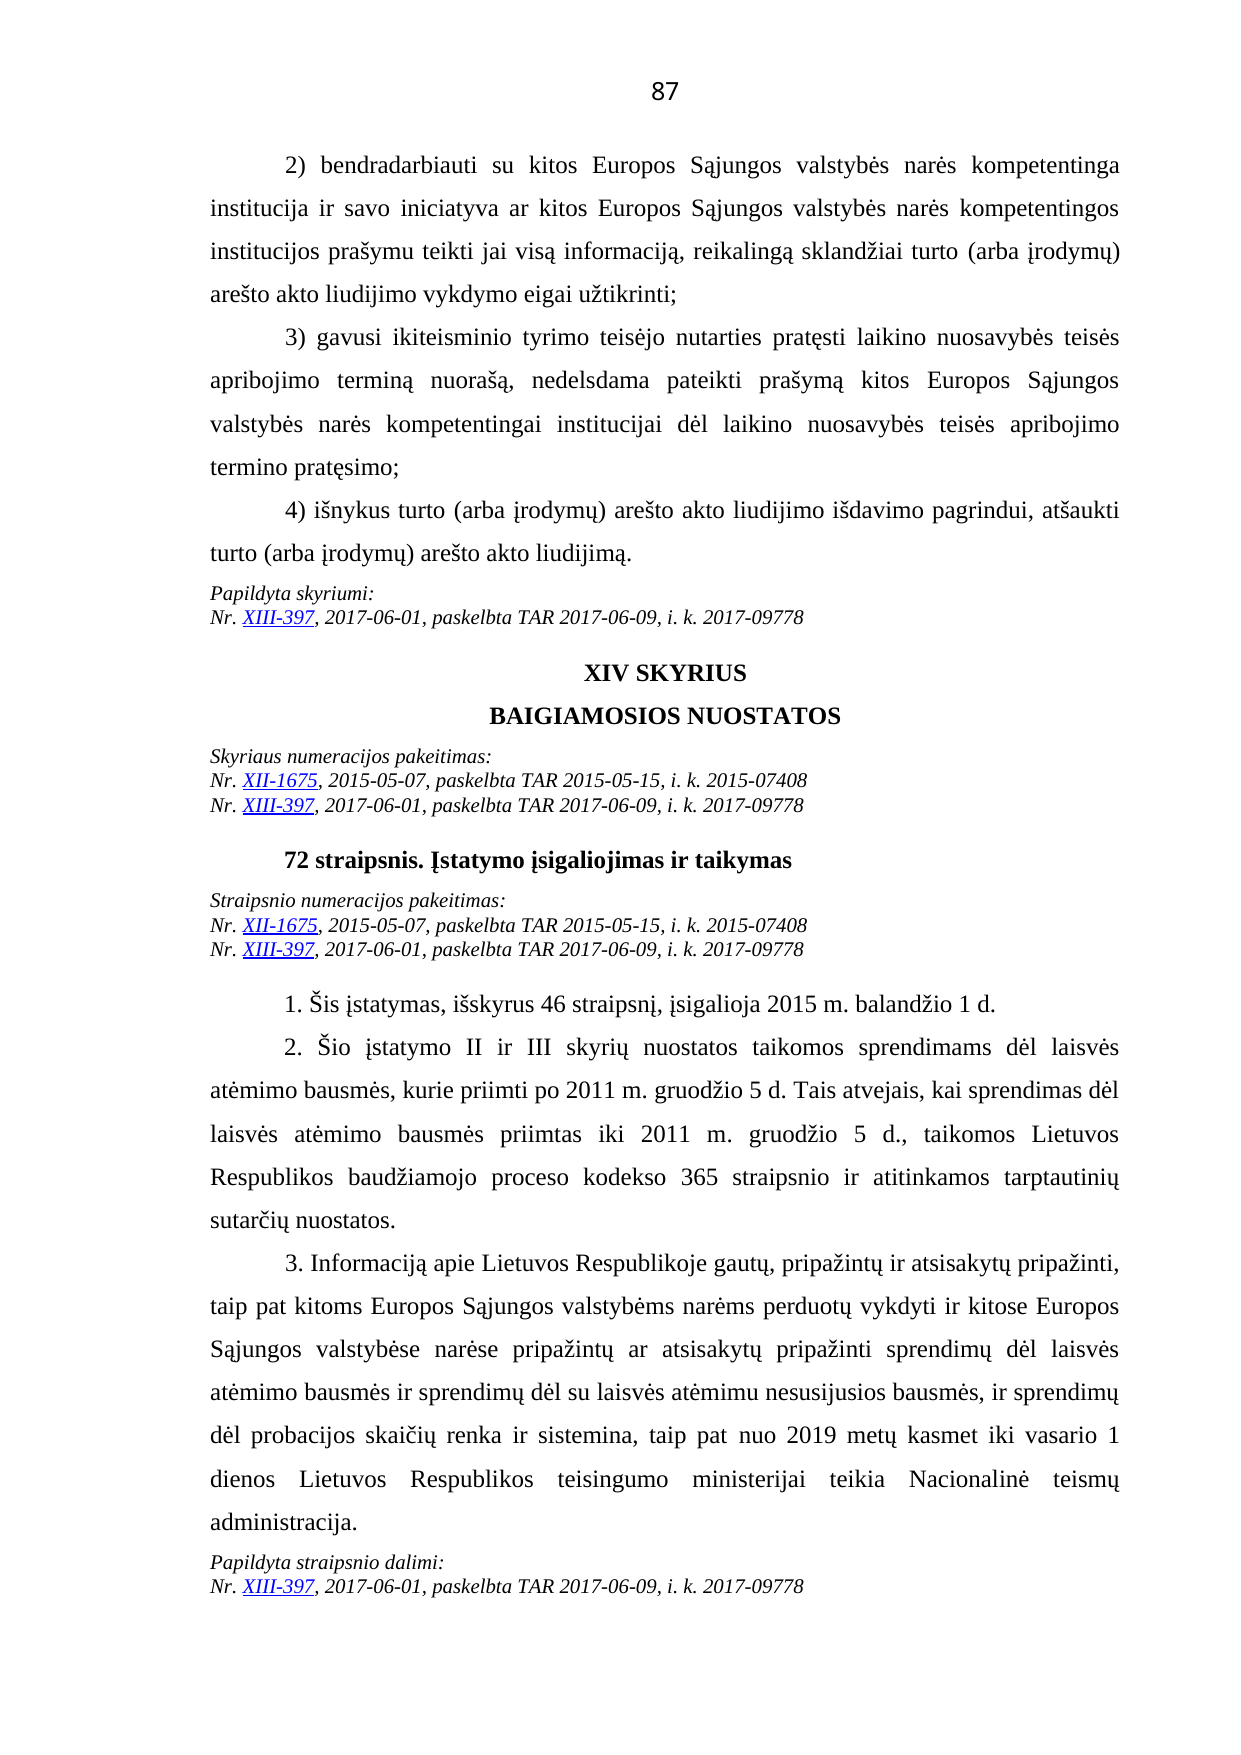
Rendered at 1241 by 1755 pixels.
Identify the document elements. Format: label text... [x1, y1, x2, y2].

text Nr. XIII-397, 2017-06-01, paskelbta TAR 2017-06-09, i. k. 2017-09778 [210, 605, 1120, 629]
text Nr. XIII-397, 2017-06-01, paskelbta TAR 2017-06-09, i. k. 2017-09778 [210, 792, 1120, 817]
text Straipsnio numeracijos pakeitimas: [210, 888, 1120, 912]
text 4) išnykus turto (arba įrodymų) arešto akto liudijimo išdavimo pagrindui, atšaukti turto (arba įrodymų) arešto akto liudijimą. [210, 495, 1120, 567]
text BAIGIAMOSIOS NUOSTATOS [210, 701, 1120, 730]
text 2) bendradarbiauti su kitos Europos Sąjungos valstybės narės kompetentinga institucija ir savo iniciatyva ar kitos Europos Sąjungos valstybės narės kompetentingos institucijos prašymu teikti jai visą informaciją, reikalingą sklandžiai turto (arba įrodymų) arešto akto liudijimo vykdymo eigai užtikrinti; [210, 150, 1120, 308]
text 2. Šio įstatymo II ir III skyrių nuostatos taikomos sprendimams dėl laisvės atėmimo bausmės, kurie priimti po 2011 m. gruodžio 5 d. Tais atvejais, kai sprendimas dėl laisvės atėmimo bausmės priimtas iki 2011 m. gruodžio 5 d., taikomos Lietuvos Respublikos baudžiamojo proceso kodekso 365 straipsnio ir atitinkamos tarptautinių sutarčių nuostatos. [210, 1032, 1120, 1234]
text Skyriaus numeracijos pakeitimas: [210, 744, 1120, 768]
text 3) gavusi ikiteisminio tyrimo teisėjo nutarties pratęsti laikino nuosavybės teisės apribojimo terminą nuorašą, nedelsdama pateikti prašymą kitos Europos Sąjungos valstybės narės kompetentingai institucijai dėl laikino nuosavybės teisės apribojimo termino pratęsimo; [210, 322, 1120, 481]
text 1. Šis įstatymas, išskyrus 46 straipsnį, įsigalioja 2015 m. balandžio 1 d. [210, 989, 1120, 1018]
text Nr. XII-1675, 2015-05-07, paskelbta TAR 2015-05-15, i. k. 2015-07408 [210, 912, 1120, 937]
text Nr. XIII-397, 2017-06-01, paskelbta TAR 2017-06-09, i. k. 2017-09778 [210, 937, 1120, 961]
text Nr. XII-1675, 2015-05-07, paskelbta TAR 2015-05-15, i. k. 2015-07408 [210, 768, 1120, 792]
text Papildyta skyriumi: [210, 581, 1120, 605]
text XIV SKYRIUS [210, 658, 1120, 687]
text Nr. XIII-397, 2017-06-01, paskelbta TAR 2017-06-09, i. k. 2017-09778 [210, 1574, 1120, 1598]
text 3. Informaciją apie Lietuvos Respublikoje gautų, pripažintų ir atsisakytų pripažinti, taip pat kitoms Europos Sąjungos valstybėms narėms perduotų vykdyti ir kitose Europos Sąjungos valstybėse narėse pripažintų ar atsisakytų pripažinti sprendimų dėl laisvės atėmimo bausmės ir sprendimų dėl su laisvės atėmimu nesusijusios bausmės, ir sprendimų dėl probacijos skaičių renka ir sistemina, taip pat nuo 2019 metų kasmet iki vasario 1 dienos Lietuvos Respublikos teisingumo ministerijai teikia Nacionalinė teismų administracija. [210, 1248, 1120, 1536]
text 72 straipsnis. Įstatymo įsigaliojimas ir taikymas [210, 845, 1120, 874]
text Papildyta straipsnio dalimi: [210, 1550, 1120, 1574]
